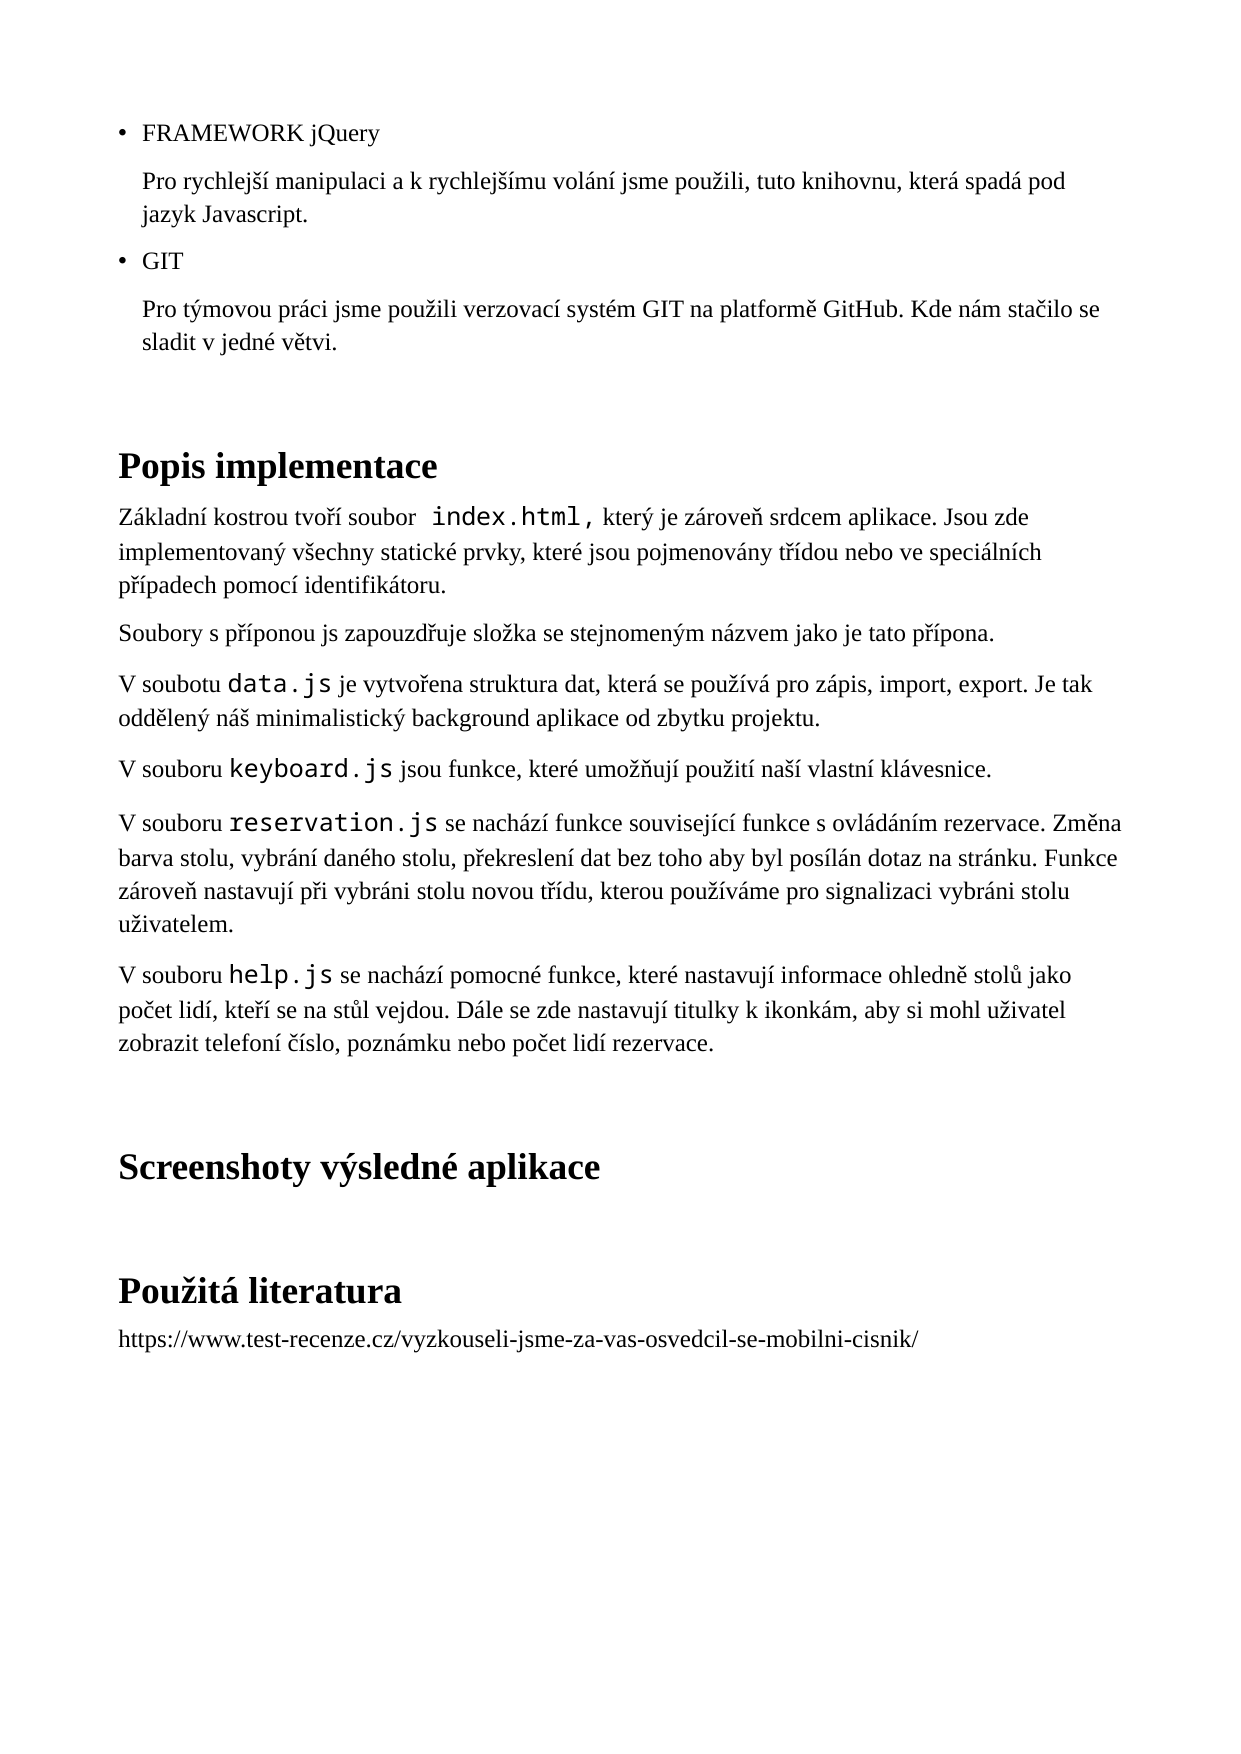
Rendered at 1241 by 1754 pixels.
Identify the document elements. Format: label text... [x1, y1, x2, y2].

subtitle Screenshoty výsledné aplikace [118, 1144, 1122, 1187]
list GIT [118, 246, 1122, 275]
list Pro týmovou práci jsme použili verzovací systém GIT na platformě GitHub. Kde nám stačilo se sladit v jedné větvi. [118, 294, 1122, 356]
text V soubotu data.js je vytvořena struktura dat, která se používá pro zápis, import, export. Je tak oddělený náš minimalistický background aplikace od zbytku projektu. [118, 665, 1122, 732]
list Pro rychlejší manipulaci a k rychlejšímu volání jsme použili, tuto knihovnu, která spadá pod jazyk Javascript. [118, 166, 1122, 227]
text V souboru help.js se nachází pomocné funkce, které nastavují informace ohledně stolů jako počet lidí, kteří se na stůl vejdou. Dále se zde nastavují titulky k ikonkám, aby si mohl uživatel zobrazit telefoní číslo, poznámku nebo počet lidí rezervace. [118, 957, 1122, 1057]
subtitle Popis implementace [118, 443, 1122, 486]
list FRAMEWORK jQuery [118, 118, 1122, 147]
text Základní kostrou tvoří soubor index.html, který je zároveň srdcem aplikace. Jsou zde implementovaný všechny statické prvky, které jsou pojmenovány třídou nebo ve speciálních případech pomocí identifikátoru. [118, 499, 1122, 599]
text https://www.test-recenze.cz/vyzkouseli-jsme-za-vas-osvedcil-se-mobilni-cisnik/ [118, 1324, 1122, 1353]
text Soubory s příponou js zapouzdřuje složka se stejnomeným názvem jako je tato přípona. [118, 618, 1122, 646]
text V souboru keyboard.js jsou funkce, které umožňují použití naší vlastní klávesnice. [118, 751, 1122, 785]
subtitle Použitá literatura [118, 1268, 1122, 1311]
text V souboru reservation.js se nachází funkce související funkce s ovládáním rezervace. Změna barva stolu, vybrání daného stolu, překreslení dat bez toho aby byl posílán dotaz na stránku. Funkce zároveň nastavují při vybráni stolu novou třídu, kterou používáme pro signalizaci vybráni stolu uživatelem. [118, 805, 1122, 938]
